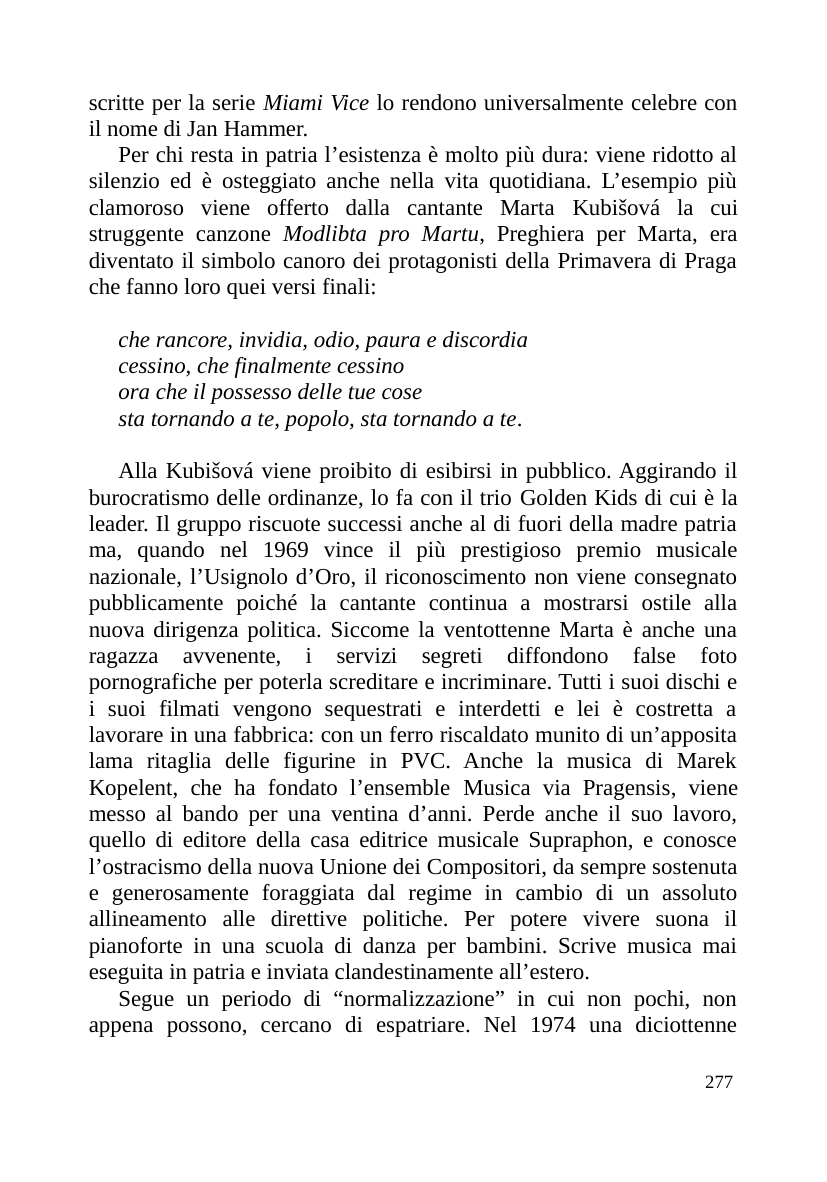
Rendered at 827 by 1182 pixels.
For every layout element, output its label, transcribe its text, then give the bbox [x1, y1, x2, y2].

text cessino, che finalmente cessino [88, 352, 738, 378]
text scritte per la serie Miami Vice lo rendono universalmente celebre con il nome di Jan Hammer. [88, 88, 738, 141]
text che rancore, invidia, odio, paura e discordia [88, 326, 738, 352]
text sta tornando a te, popolo, sta tornando a te. [88, 405, 738, 431]
text ora che il possesso delle tue cose [88, 378, 738, 405]
text Per chi resta in patria l’esistenza è molto più dura: viene ridotto al silenzio ed è osteggiato anche nella vita quotidiana. L’esempio più clamoroso viene offerto dalla cantante Marta Kubišová la cui struggente canzone Modlibta pro Martu, Preghiera per Marta, era diventato il simbolo canoro dei protagonisti della Primavera di Praga che fanno loro quei versi finali: [88, 141, 738, 299]
text Alla Kubišová viene proibito di esibirsi in pubblico. Aggirando il burocratismo delle ordinanze, lo fa con il trio Golden Kids di cui è la leader. Il gruppo riscuote successi anche al di fuori della madre patria ma, quando nel 1969 vince il più prestigioso premio musicale nazionale, l’Usignolo d’Oro, il riconoscimento non viene consegnato pubblicamente poiché la cantante continua a mostrarsi ostile alla nuova dirigenza politica. Siccome la ventottenne Marta è anche una ragazza avvenente, i servizi segreti diffondono false foto pornografiche per poterla screditare e incriminare. Tutti i suoi dischi e i suoi filmati vengono sequestrati e interdetti e lei è costretta a lavorare in una fabbrica: con un ferro riscaldato munito di un’apposita lama ritaglia delle figurine in PVC. Anche la musica di Marek Kopelent, che ha fondato l’ensemble Musica via Pragensis, viene messo al bando per una ventina d’anni. Perde anche il suo lavoro, quello di editore della casa editrice musicale Supraphon, e conosce l’ostracismo della nuova Unione dei Compositori, da sempre sostenuta e generosamente foraggiata dal regime in cambio di un assoluto allineamento alle direttive politiche. Per potere vivere suona il pianoforte in una scuola di danza per bambini. Scrive musica mai eseguita in patria e inviata clandestinamente all’estero. [88, 457, 738, 984]
text Segue un periodo di “normalizzazione” in cui non pochi, non appena possono, cercano di espatriare. Nel 1974 una diciottenne [88, 984, 738, 1037]
